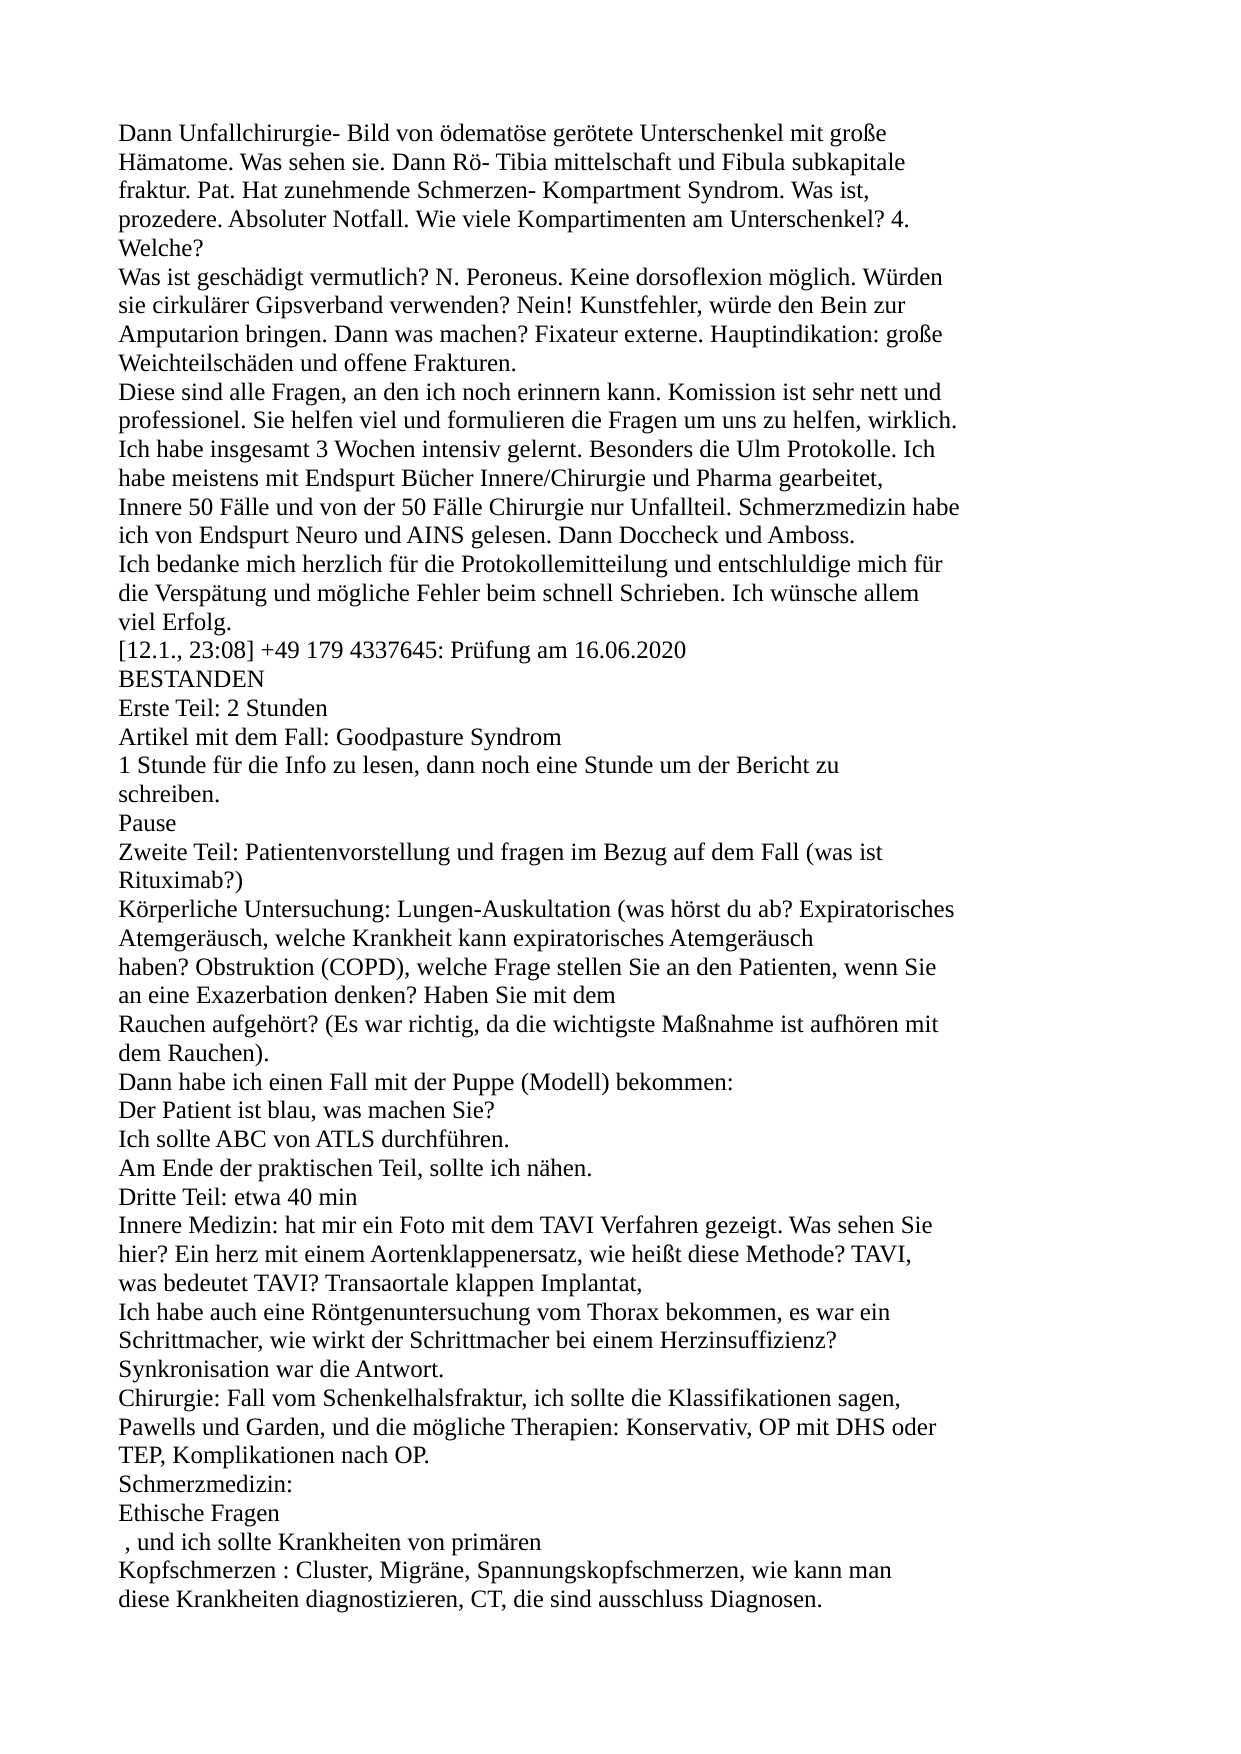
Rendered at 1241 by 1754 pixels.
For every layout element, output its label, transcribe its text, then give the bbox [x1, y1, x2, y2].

text Ethische Fragen 🥱 [118, 1498, 1122, 1527]
text was bedeutet TAVI? Transaortale klappen Implantat, [118, 1268, 1122, 1297]
text habe meistens mit Endspurt Bücher Innere/Chirurgie und Pharma gearbeitet, [118, 463, 1122, 492]
text Was ist geschädigt vermutlich? N. Peroneus. Keine dorsoflexion möglich. Würden [118, 262, 1122, 291]
text 1 Stunde für die Info zu lesen, dann noch eine Stunde um der Bericht zu [118, 751, 1122, 779]
text Kopfschmerzen : Cluster, Migräne, Spannungskopfschmerzen, wie kann man [118, 1556, 1122, 1584]
text Innere 50 Fälle und von der 50 Fälle Chirurgie nur Unfallteil. Schmerzmedizin habe [118, 492, 1122, 521]
text Dann habe ich einen Fall mit der Puppe (Modell) bekommen: [118, 1067, 1122, 1096]
text Dann Unfallchirurgie- Bild von ödematöse gerötete Unterschenkel mit große [118, 118, 1122, 147]
text Ich sollte ABC von ATLS durchführen. [118, 1124, 1122, 1153]
text Rauchen aufgehört? (Es war richtig, da die wichtigste Maßnahme ist aufhören mit [118, 1009, 1122, 1038]
text sie cirkulärer Gipsverband verwenden? Nein! Kunstfehler, würde den Bein zur [118, 291, 1122, 319]
text Atemgeräusch, welche Krankheit kann expiratorisches Atemgeräusch [118, 923, 1122, 952]
text haben? Obstruktion (COPD), welche Frage stellen Sie an den Patienten, wenn Sie [118, 952, 1122, 981]
text professionel. Sie helfen viel und formulieren die Fragen um uns zu helfen, wirklich. [118, 406, 1122, 434]
text BESTANDEN [118, 664, 1122, 693]
text Erste Teil: 2 Stunden [118, 693, 1122, 722]
text Am Ende der praktischen Teil, sollte ich nähen. [118, 1153, 1122, 1182]
text dem Rauchen). [118, 1038, 1122, 1067]
text schreiben. [118, 779, 1122, 808]
text Der Patient ist blau, was machen Sie? [118, 1096, 1122, 1124]
text Ich habe insgesamt 3 Wochen intensiv gelernt. Besonders die Ulm Protokolle. Ich [118, 434, 1122, 463]
text viel Erfolg. [118, 607, 1122, 636]
text Schrittmacher, wie wirkt der Schrittmacher bei einem Herzinsuffizienz? [118, 1326, 1122, 1354]
text [12.1., 23:08] +49 179 4337645: Prüfung am 16.06.2020 [118, 636, 1122, 664]
text Artikel mit dem Fall: Goodpasture Syndrom [118, 722, 1122, 751]
text fraktur. Pat. Hat zunehmende Schmerzen- Kompartment Syndrom. Was ist, [118, 176, 1122, 204]
text Chirurgie: Fall vom Schenkelhalsfraktur, ich sollte die Klassifikationen sagen, [118, 1383, 1122, 1412]
text Dritte Teil: etwa 40 min [118, 1182, 1122, 1211]
text ich von Endspurt Neuro und AINS gelesen. Dann Doccheck und Amboss. [118, 521, 1122, 549]
text Ich habe auch eine Röntgenuntersuchung vom Thorax bekommen, es war ein [118, 1297, 1122, 1326]
text Hämatome. Was sehen sie. Dann Rö- Tibia mittelschaft und Fibula subkapitale [118, 147, 1122, 176]
text Synkronisation war die Antwort. [118, 1354, 1122, 1383]
text Welche? [118, 233, 1122, 262]
text , und ich sollte Krankheiten von primären [118, 1527, 1122, 1556]
text diese Krankheiten diagnostizieren, CT, die sind ausschluss Diagnosen. [118, 1584, 1122, 1613]
text Rituximab?) [118, 866, 1122, 894]
text Körperliche Untersuchung: Lungen-Auskultation (was hörst du ab? Expiratorisches [118, 894, 1122, 923]
text Innere Medizin: hat mir ein Foto mit dem TAVI Verfahren gezeigt. Was sehen Sie [118, 1211, 1122, 1239]
text Ich bedanke mich herzlich für die Protokollemitteilung und entschluldige mich für [118, 549, 1122, 578]
text Pause [118, 808, 1122, 837]
text Diese sind alle Fragen, an den ich noch erinnern kann. Komission ist sehr nett und [118, 377, 1122, 406]
text Pawells und Garden, und die mögliche Therapien: Konservativ, OP mit DHS oder [118, 1412, 1122, 1441]
text Schmerzmedizin: [118, 1469, 1122, 1498]
text prozedere. Absoluter Notfall. Wie viele Kompartimenten am Unterschenkel? 4. [118, 204, 1122, 233]
text Weichteilschäden und offene Frakturen. [118, 348, 1122, 377]
text die Verspätung und mögliche Fehler beim schnell Schrieben. Ich wünsche allem [118, 578, 1122, 607]
text TEP, Komplikationen nach OP. [118, 1441, 1122, 1469]
text Amputarion bringen. Dann was machen? Fixateur externe. Hauptindikation: große [118, 319, 1122, 348]
text hier? Ein herz mit einem Aortenklappenersatz, wie heißt diese Methode? TAVI, [118, 1239, 1122, 1268]
text an eine Exazerbation denken? Haben Sie mit dem [118, 981, 1122, 1009]
text Zweite Teil: Patientenvorstellung und fragen im Bezug auf dem Fall (was ist [118, 837, 1122, 866]
